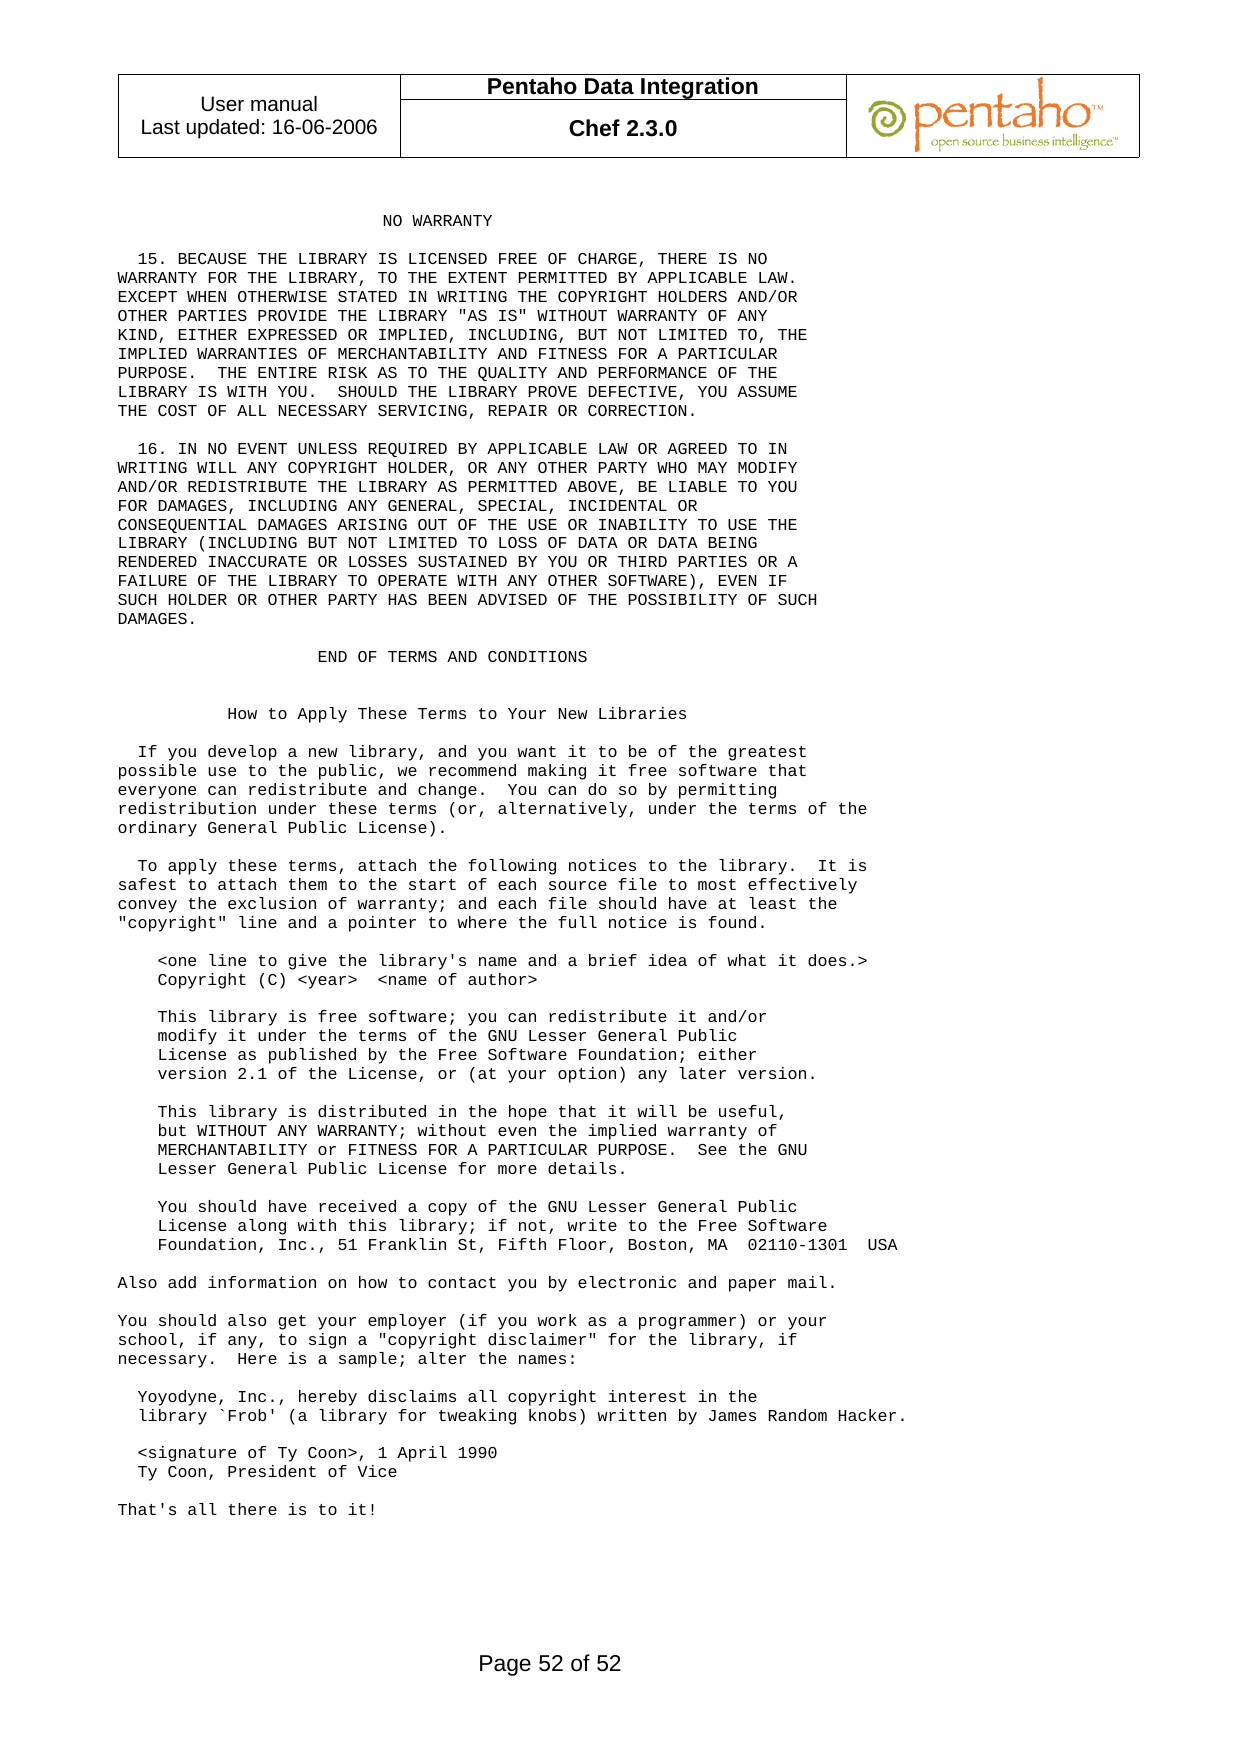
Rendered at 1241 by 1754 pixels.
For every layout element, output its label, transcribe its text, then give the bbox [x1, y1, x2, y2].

text NO WARRANTY 15. BECAUSE THE LIBRARY IS LICENSED FREE OF CHARGE, THERE IS NO WARRANTY FOR THE LIBRARY, TO THE EXTENT PERMITTED BY APPLICABLE LAW. EXCEPT WHEN OTHERWISE STATED IN WRITING THE COPYRIGHT HOLDERS AND/OR OTHER PARTIES PROVIDE THE LIBRARY "AS IS" WITHOUT WARRANTY OF ANY KIND, EITHER EXPRESSED OR IMPLIED, INCLUDING, BUT NOT LIMITED TO, THE IMPLIED WARRANTIES OF MERCHANTABILITY AND FITNESS FOR A PARTICULAR PURPOSE. THE ENTIRE RISK AS TO THE QUALITY AND PERFORMANCE OF THE LIBRARY IS WITH YOU. SHOULD THE LIBRARY PROVE DEFECTIVE, YOU ASSUME THE COST OF ALL NECESSARY SERVICING, REPAIR OR CORRECTION. 16. IN NO EVENT UNLESS REQUIRED BY APPLICABLE LAW OR AGREED TO IN WRITING WILL ANY COPYRIGHT HOLDER, OR ANY OTHER PARTY WHO MAY MODIFY AND/OR REDISTRIBUTE THE LIBRARY AS PERMITTED ABOVE, BE LIABLE TO YOU FOR DAMAGES, INCLUDING ANY GENERAL, SPECIAL, INCIDENTAL OR CONSEQUENTIAL DAMAGES ARISING OUT OF THE USE OR INABILITY TO USE THE LIBRARY (INCLUDING BUT NOT LIMITED TO LOSS OF DATA OR DATA BEING RENDERED INACCURATE OR LOSSES SUSTAINED BY YOU OR THIRD PARTIES OR A FAILURE OF THE LIBRARY TO OPERATE WITH ANY OTHER SOFTWARE), EVEN IF SUCH HOLDER OR OTHER PARTY HAS BEEN ADVISED OF THE POSSIBILITY OF SUCH DAMAGES. END OF TERMS AND CONDITIONS [117, 213, 1137, 668]
text How to Apply These Terms to Your New Libraries If you develop a new library, and you want it to be of the greatest possible use to the public, we recommend making it free software that everyone can redistribute and change. You can do so by permitting redistribution under these terms (or, alternatively, under the terms of the ordinary General Public License). To apply these terms, attach the following notices to the library. It is safest to attach them to the start of each source file to most effectively convey the exclusion of warranty; and each file should have at least the "copyright" line and a pointer to where the full notice is found. <one line to give the library's name and a brief idea of what it does.> Copyright (C) <year> <name of author> This library is free software; you can redistribute it and/or modify it under the terms of the GNU Lesser General Public License as published by the Free Software Foundation; either version 2.1 of the License, or (at your option) any later version. This library is distributed in the hope that it will be useful, but WITHOUT ANY WARRANTY; without even the implied warranty of MERCHANTABILITY or FITNESS FOR A PARTICULAR PURPOSE. See the GNU Lesser General Public License for more details. You should have received a copy of the GNU Lesser General Public License along with this library; if not, write to the Free Software Foundation, Inc., 51 Franklin St, Fifth Floor, Boston, MA 02110-1301 USA Also add information on how to contact you by electronic and paper mail. You should also get your employer (if you work as a programmer) or your school, if any, to sign a "copyright disclaimer" for the library, if necessary. Here is a sample; alter the names: Yoyodyne, Inc., hereby disclaims all copyright interest in the library `Frob' (a library for tweaking knobs) written by James Random Hacker. <signature of Ty Coon>, 1 April 1990 Ty Coon, President of Vice That's all there is to it! [117, 668, 1137, 1597]
